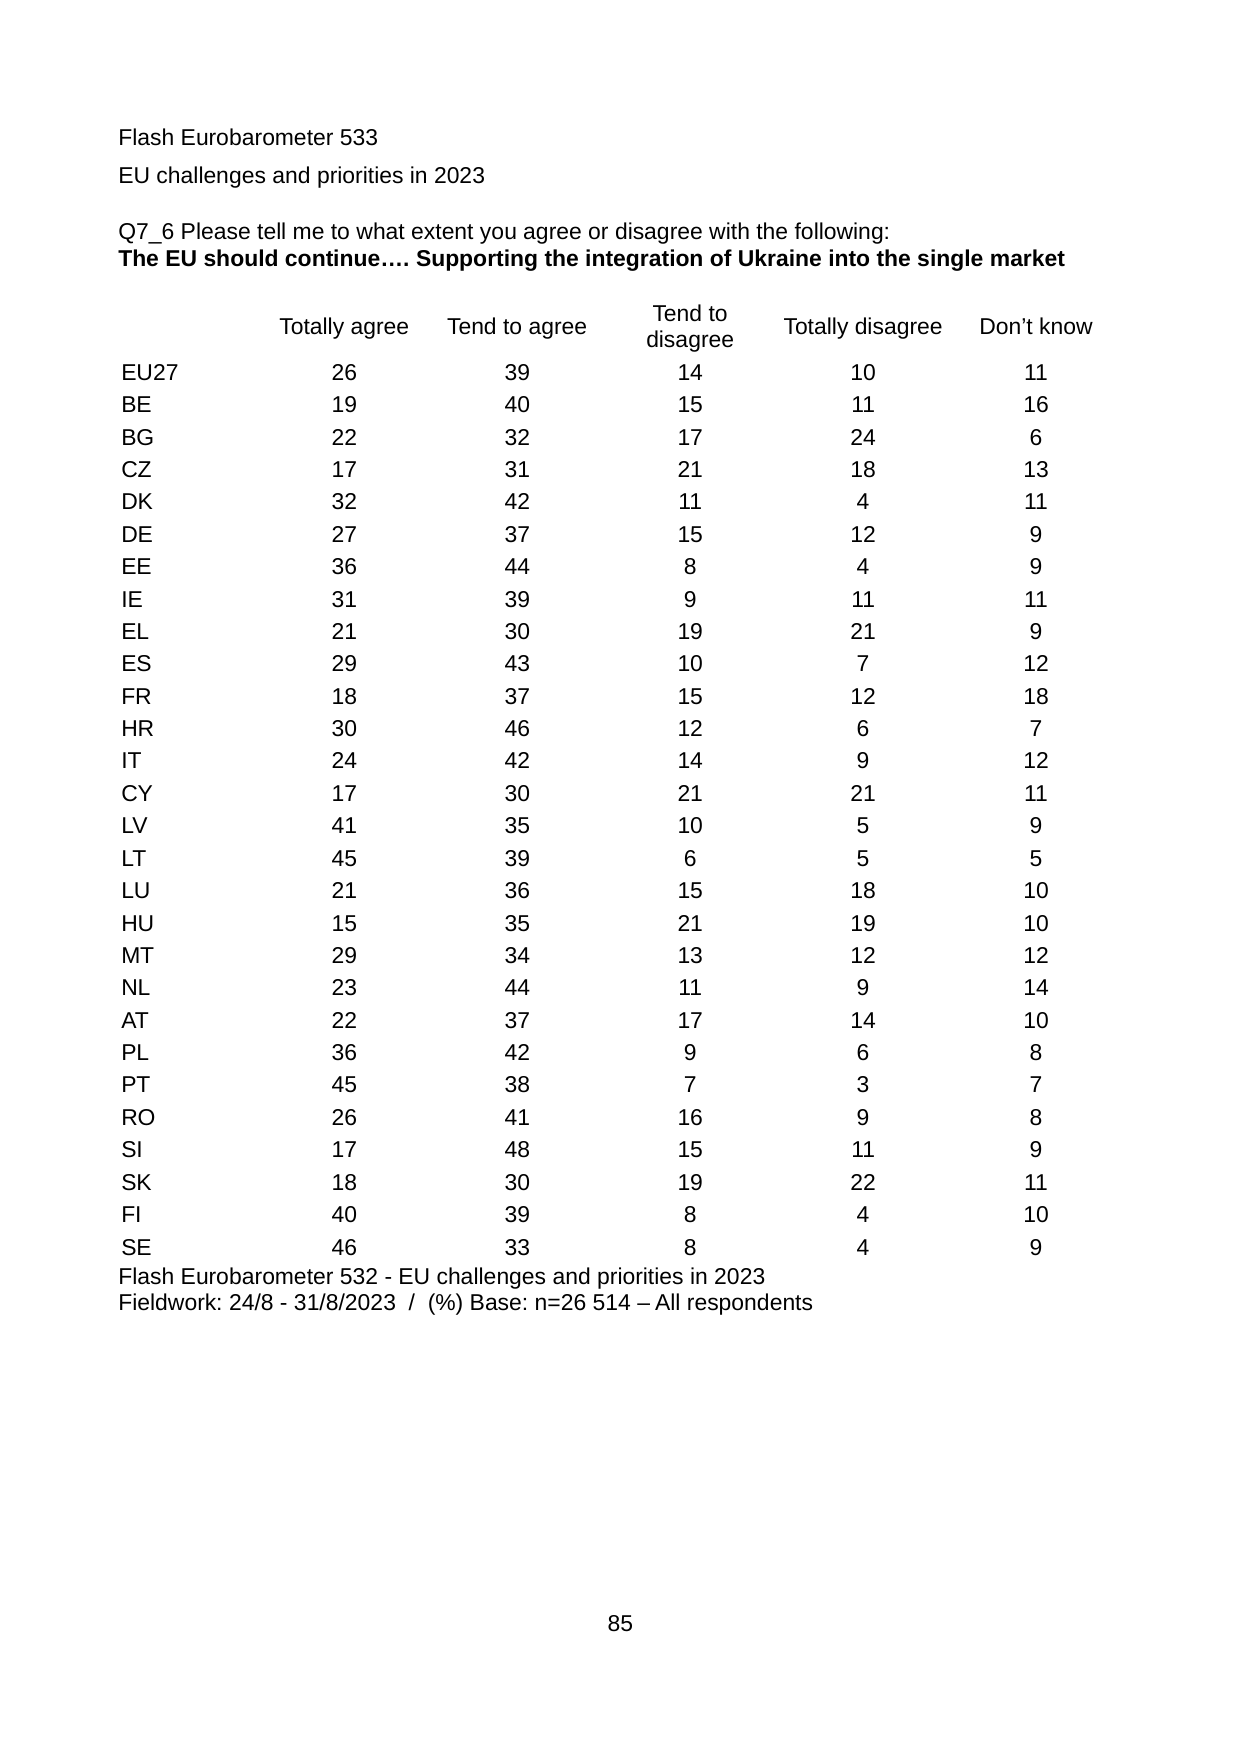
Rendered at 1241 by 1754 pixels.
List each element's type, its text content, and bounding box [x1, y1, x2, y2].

table_cell SK [118, 1166, 258, 1198]
table_cell 7 [776, 647, 949, 680]
table_header [118, 297, 258, 356]
table_cell 21 [604, 453, 776, 485]
table_cell EE [118, 550, 258, 582]
table_cell 8 [604, 1198, 776, 1230]
table_cell 24 [776, 421, 949, 453]
table_cell 33 [431, 1230, 603, 1263]
table_cell 43 [431, 647, 603, 680]
table_cell 12 [776, 939, 949, 971]
table_cell 21 [776, 615, 949, 647]
table_header Tend to agree [431, 297, 603, 356]
table_cell 35 [431, 809, 603, 842]
table_cell 11 [776, 1133, 949, 1166]
table_cell AT [118, 1004, 258, 1036]
table_cell 6 [604, 842, 776, 874]
table_cell 18 [776, 453, 949, 485]
table_cell 14 [604, 745, 776, 777]
table_cell 40 [258, 1198, 431, 1230]
table_cell 36 [258, 1036, 431, 1068]
table_cell 8 [604, 550, 776, 582]
table_cell 46 [258, 1230, 431, 1263]
table_cell 32 [431, 421, 603, 453]
table_cell 13 [604, 939, 776, 971]
table_cell 7 [949, 712, 1122, 744]
table_cell 18 [949, 680, 1122, 712]
table_cell 17 [604, 421, 776, 453]
table_cell 14 [949, 971, 1122, 1004]
table_cell 11 [949, 583, 1122, 615]
table_cell 21 [258, 615, 431, 647]
table_cell 12 [949, 647, 1122, 680]
table_cell 8 [604, 1230, 776, 1263]
table_cell 10 [949, 906, 1122, 939]
table_cell 8 [949, 1101, 1122, 1133]
table_cell 4 [776, 550, 949, 582]
table_cell 12 [776, 680, 949, 712]
table_cell 42 [431, 745, 603, 777]
table_cell 48 [431, 1133, 603, 1166]
table_cell 5 [776, 842, 949, 874]
table_cell 15 [604, 874, 776, 906]
table_cell IT [118, 745, 258, 777]
table_cell SE [118, 1230, 258, 1263]
table_cell 15 [604, 1133, 776, 1166]
table_cell LV [118, 809, 258, 842]
table_cell LU [118, 874, 258, 906]
table_cell 16 [949, 388, 1122, 421]
table_cell MT [118, 939, 258, 971]
table_cell 10 [604, 809, 776, 842]
table_cell 10 [949, 1004, 1122, 1036]
table_cell 34 [431, 939, 603, 971]
table_cell 10 [949, 1198, 1122, 1230]
table_cell 11 [949, 485, 1122, 518]
table_cell 14 [776, 1004, 949, 1036]
table_cell RO [118, 1101, 258, 1133]
text Flash Eurobarometer 532 - EU challenges and priorities in 2023 [118, 1263, 1122, 1289]
table_cell 18 [776, 874, 949, 906]
table_cell 4 [776, 1198, 949, 1230]
table_cell 6 [949, 421, 1122, 453]
table_cell DE [118, 518, 258, 550]
table_cell 8 [949, 1036, 1122, 1068]
table_cell 12 [776, 518, 949, 550]
table_cell 10 [949, 874, 1122, 906]
table_cell 41 [258, 809, 431, 842]
table_cell 35 [431, 906, 603, 939]
table_cell 21 [776, 777, 949, 809]
table_cell BE [118, 388, 258, 421]
table_cell 31 [258, 583, 431, 615]
table_cell 29 [258, 647, 431, 680]
table_cell 18 [258, 1166, 431, 1198]
table_cell 30 [431, 1166, 603, 1198]
table_cell 21 [604, 777, 776, 809]
table_cell 17 [258, 777, 431, 809]
table_cell 12 [604, 712, 776, 744]
table_cell FR [118, 680, 258, 712]
table_cell 11 [604, 971, 776, 1004]
table_cell 16 [604, 1101, 776, 1133]
table_cell 39 [431, 583, 603, 615]
table_cell 9 [949, 1230, 1122, 1263]
table_cell 42 [431, 1036, 603, 1068]
table_cell 22 [258, 1004, 431, 1036]
table_cell 4 [776, 485, 949, 518]
table_cell 9 [776, 971, 949, 1004]
table_cell 37 [431, 518, 603, 550]
table_cell 19 [604, 1166, 776, 1198]
table_cell 22 [776, 1166, 949, 1198]
table_header Totally agree [258, 297, 431, 356]
table_cell 10 [604, 647, 776, 680]
table_header Tend to disagree [604, 297, 776, 356]
table_cell SI [118, 1133, 258, 1166]
table_cell 37 [431, 1004, 603, 1036]
table_cell 39 [431, 356, 603, 388]
table_cell 5 [949, 842, 1122, 874]
table_cell DK [118, 485, 258, 518]
table_cell NL [118, 971, 258, 1004]
table_cell 15 [258, 906, 431, 939]
table_cell 36 [258, 550, 431, 582]
table_cell HR [118, 712, 258, 744]
table_cell 23 [258, 971, 431, 1004]
table_cell EU27 [118, 356, 258, 388]
table_cell 11 [776, 388, 949, 421]
table_cell 9 [604, 1036, 776, 1068]
table_cell 26 [258, 356, 431, 388]
table_cell 30 [431, 777, 603, 809]
table_cell HU [118, 906, 258, 939]
table_cell 9 [949, 809, 1122, 842]
table_cell 19 [604, 615, 776, 647]
table_cell 12 [949, 939, 1122, 971]
table_cell 39 [431, 1198, 603, 1230]
table_cell 15 [604, 680, 776, 712]
table_cell 24 [258, 745, 431, 777]
table_cell 37 [431, 680, 603, 712]
table_cell 11 [776, 583, 949, 615]
table_cell 17 [604, 1004, 776, 1036]
table_cell 5 [776, 809, 949, 842]
table_cell 3 [776, 1069, 949, 1101]
table_cell 6 [776, 1036, 949, 1068]
table_cell 21 [604, 906, 776, 939]
table_cell BG [118, 421, 258, 453]
table_header Don’t know [949, 297, 1122, 356]
table_cell 18 [258, 680, 431, 712]
text Fieldwork: 24/8 - 31/8/2023 / (%) Base: n=26 514 – All respondents [118, 1289, 1122, 1316]
table_cell 11 [604, 485, 776, 518]
table_cell 39 [431, 842, 603, 874]
table_cell 42 [431, 485, 603, 518]
table_cell 19 [258, 388, 431, 421]
table_cell 32 [258, 485, 431, 518]
table_cell EL [118, 615, 258, 647]
table_cell 45 [258, 842, 431, 874]
table_cell 22 [258, 421, 431, 453]
table_cell 45 [258, 1069, 431, 1101]
table_header Totally disagree [776, 297, 949, 356]
table_cell 7 [604, 1069, 776, 1101]
table_cell 46 [431, 712, 603, 744]
table_cell PL [118, 1036, 258, 1068]
table_cell 7 [949, 1069, 1122, 1101]
table_cell 9 [776, 1101, 949, 1133]
table_cell CY [118, 777, 258, 809]
table_cell 11 [949, 356, 1122, 388]
table_cell 36 [431, 874, 603, 906]
table_cell 4 [776, 1230, 949, 1263]
text The EU should continue…. Supporting the integration of Ukraine into the single market [118, 244, 1122, 271]
table_cell 9 [776, 745, 949, 777]
table_cell 44 [431, 971, 603, 1004]
table_cell 29 [258, 939, 431, 971]
table_cell 30 [431, 615, 603, 647]
table_cell 27 [258, 518, 431, 550]
table_cell 19 [776, 906, 949, 939]
table_cell 9 [949, 1133, 1122, 1166]
table_cell ES [118, 647, 258, 680]
table_cell 31 [431, 453, 603, 485]
table_cell 21 [258, 874, 431, 906]
table_cell 41 [431, 1101, 603, 1133]
table_cell PT [118, 1069, 258, 1101]
table_cell 38 [431, 1069, 603, 1101]
table_cell 6 [776, 712, 949, 744]
table_cell 9 [604, 583, 776, 615]
table_cell 40 [431, 388, 603, 421]
table_cell 9 [949, 550, 1122, 582]
table_cell FI [118, 1198, 258, 1230]
table_cell CZ [118, 453, 258, 485]
table_cell LT [118, 842, 258, 874]
table_cell 12 [949, 745, 1122, 777]
table_cell 26 [258, 1101, 431, 1133]
table_cell 17 [258, 1133, 431, 1166]
table_cell 17 [258, 453, 431, 485]
table_cell 9 [949, 518, 1122, 550]
table_cell 9 [949, 615, 1122, 647]
table_cell IE [118, 583, 258, 615]
table_cell 10 [776, 356, 949, 388]
table_cell 11 [949, 777, 1122, 809]
table_cell 15 [604, 518, 776, 550]
table_cell 11 [949, 1166, 1122, 1198]
table_cell 30 [258, 712, 431, 744]
table_cell 14 [604, 356, 776, 388]
text Q7_6 Please tell me to what extent you agree or disagree with the following: [118, 218, 1122, 244]
table_cell 44 [431, 550, 603, 582]
table_cell 13 [949, 453, 1122, 485]
table_cell 15 [604, 388, 776, 421]
